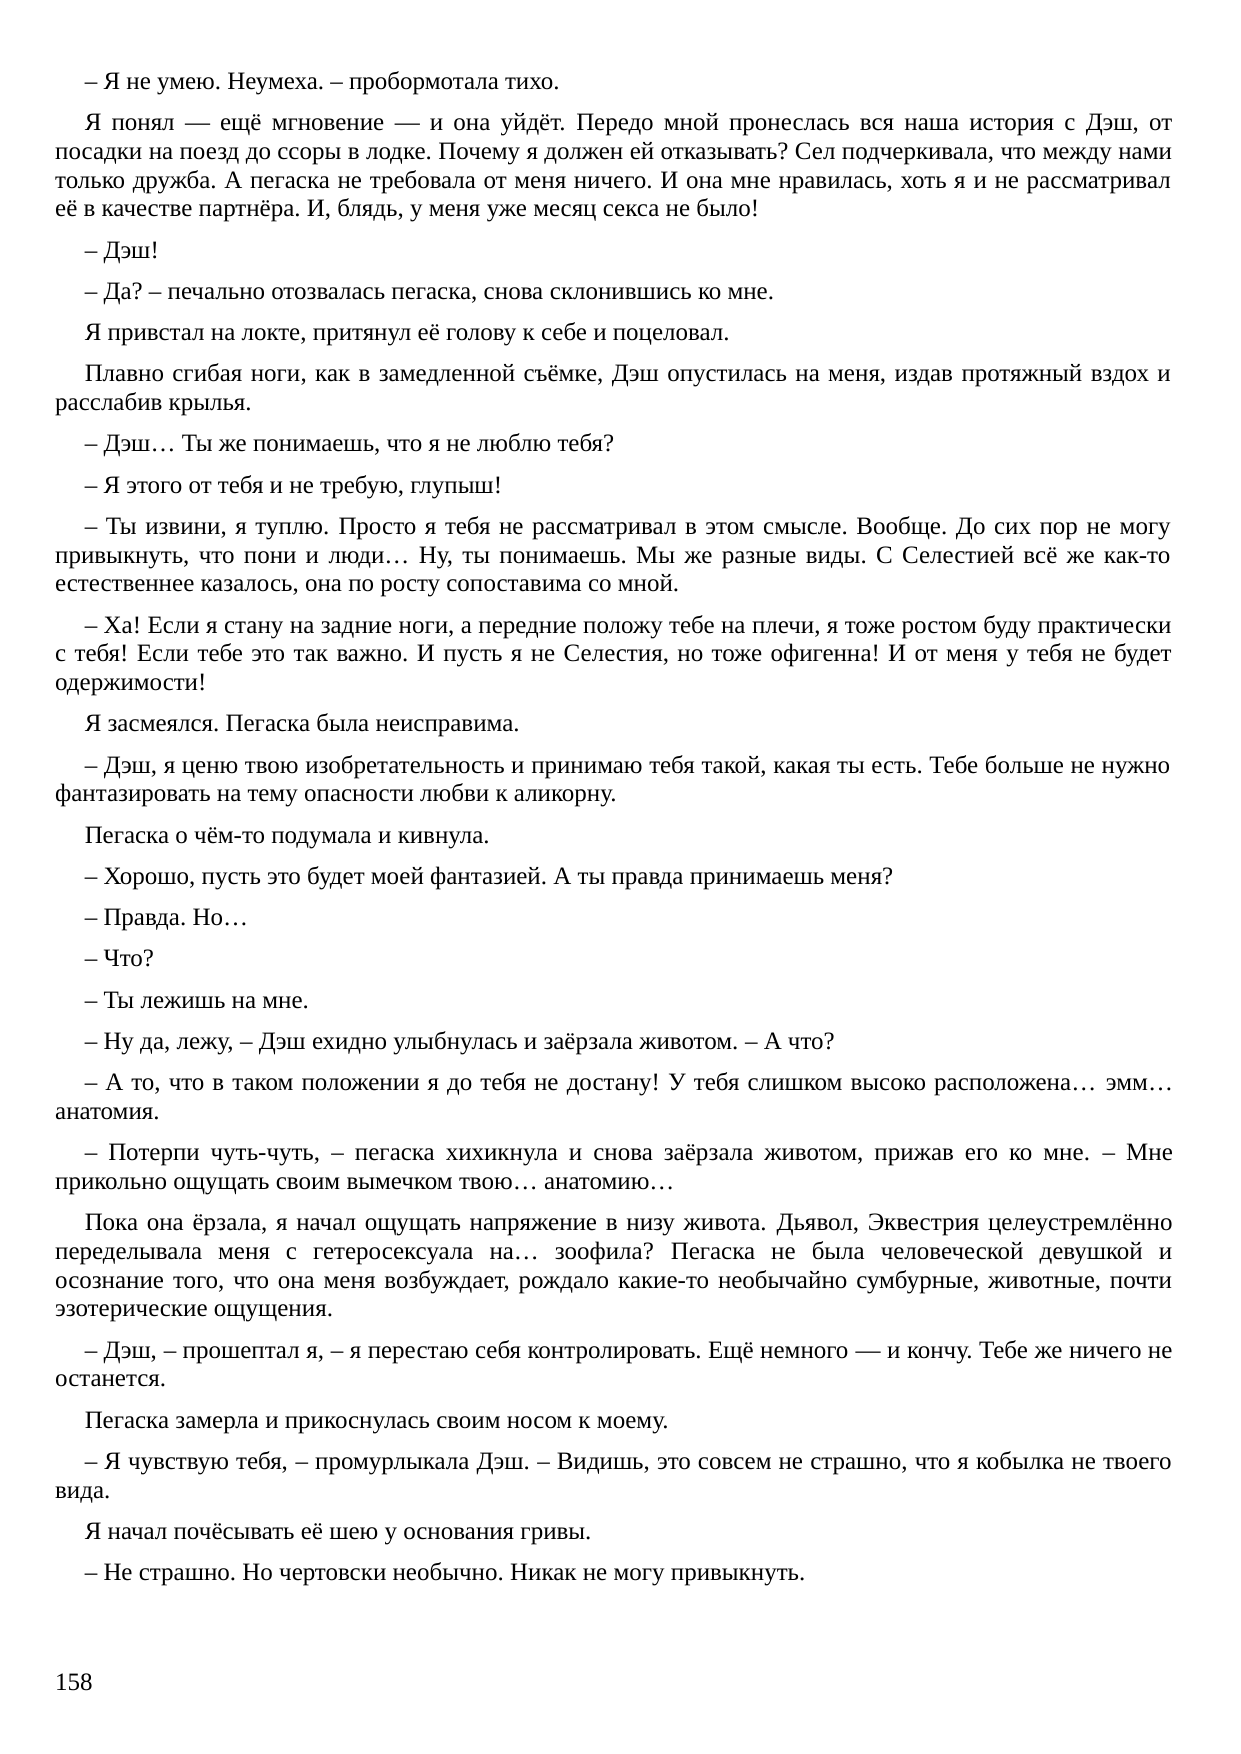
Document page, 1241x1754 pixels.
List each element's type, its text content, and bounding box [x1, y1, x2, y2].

text – Не страшно. Но чертовски необычно. Никак не могу привыкнуть. [55, 1557, 1173, 1586]
text – Ты лежишь на мне. [55, 985, 1173, 1013]
text – Дэш… Ты же понимаешь, что я не люблю тебя? [55, 428, 1173, 457]
text Пегаска замерла и прикоснулась своим носом к моему. [55, 1405, 1173, 1433]
text Плавно сгибая ноги, как в замедленной съёмке, Дэш опустилась на меня, издав протяжный вздох и расслабив крылья. [55, 358, 1173, 416]
text Я привстал на локте, притянул её голову к себе и поцеловал. [55, 317, 1173, 346]
text – А то, что в таком положении я до тебя не достану! У тебя слишком высоко расположена… эмм… анатомия. [55, 1067, 1173, 1125]
text – Дэш, я ценю твою изобретательность и принимаю тебя такой, какая ты есть. Тебе больше не нужно фантазировать на тему опасности любви к аликорну. [55, 750, 1173, 807]
text – Дэш, – прошептал я, – я перестаю себя контролировать. Ещё немного — и кончу. Тебе же ничего не останется. [55, 1335, 1173, 1392]
text Пегаска о чём-то подумала и кивнула. [55, 820, 1173, 848]
text – Я этого от тебя и не требую, глупыш! [55, 470, 1173, 498]
text – Да? – печально отозвалась пегаска, снова склонившись ко мне. [55, 276, 1173, 305]
text – Хорошо, пусть это будет моей фантазией. А ты правда принимаешь меня? [55, 861, 1173, 890]
text – Правда. Но… [55, 902, 1173, 931]
text – Что? [55, 943, 1173, 972]
text – Потерпи чуть-чуть, – пегаска хихикнула и снова заёрзала животом, прижав его ко мне. – Мне прикольно ощущать своим вымечком твою… анатомию… [55, 1137, 1173, 1195]
text – Ну да, лежу, – Дэш ехидно улыбнулась и заёрзала животом. – А что? [55, 1026, 1173, 1055]
text Пока она ёрзала, я начал ощущать напряжение в низу живота. Дьявол, Эквестрия целеустремлённо переделывала меня с гетеросексуала на… зоофила? Пегаска не была человеческой девушкой и осознание того, что она меня возбуждает, рождало какие-то необычайно сумбурные, животные, почти эзотерические ощущения. [55, 1207, 1173, 1322]
text Я засмеялся. Пегаска была неисправима. [55, 708, 1173, 737]
text Я понял — ещё мгновение — и она уйдёт. Передо мной пронеслась вся наша история с Дэш, от посадки на поезд до ссоры в лодке. Почему я должен ей отказывать? Сел подчеркивала, что между нами только дружба. А пегаска не требовала от меня ничего. И она мне нравилась, хоть я и не рассматривал её в качестве партнёра. И, блядь, у меня уже месяц секса не было! [55, 107, 1173, 222]
text – Ты извини, я туплю. Просто я тебя не рассматривал в этом смысле. Вообще. До сих пор не могу привыкнуть, что пони и люди… Ну, ты понимаешь. Мы же разные виды. С Селестией всё же как-то естественнее казалось, она по росту сопоставима со мной. [55, 511, 1173, 597]
text – Ха! Если я стану на задние ноги, а передние положу тебе на плечи, я тоже ростом буду практически с тебя! Если тебе это так важно. И пусть я не Селестия, но тоже офигенна! И от меня у тебя не будет одержимости! [55, 610, 1173, 696]
text – Я чувствую тебя, – промурлыкала Дэш. – Видишь, это совсем не страшно, что я кобылка не твоего вида. [55, 1446, 1173, 1503]
text Я начал почёсывать её шею у основания гривы. [55, 1516, 1173, 1545]
text – Я не умею. Неумеха. – пробормотала тихо. [55, 66, 1173, 95]
text – Дэш! [55, 235, 1173, 263]
